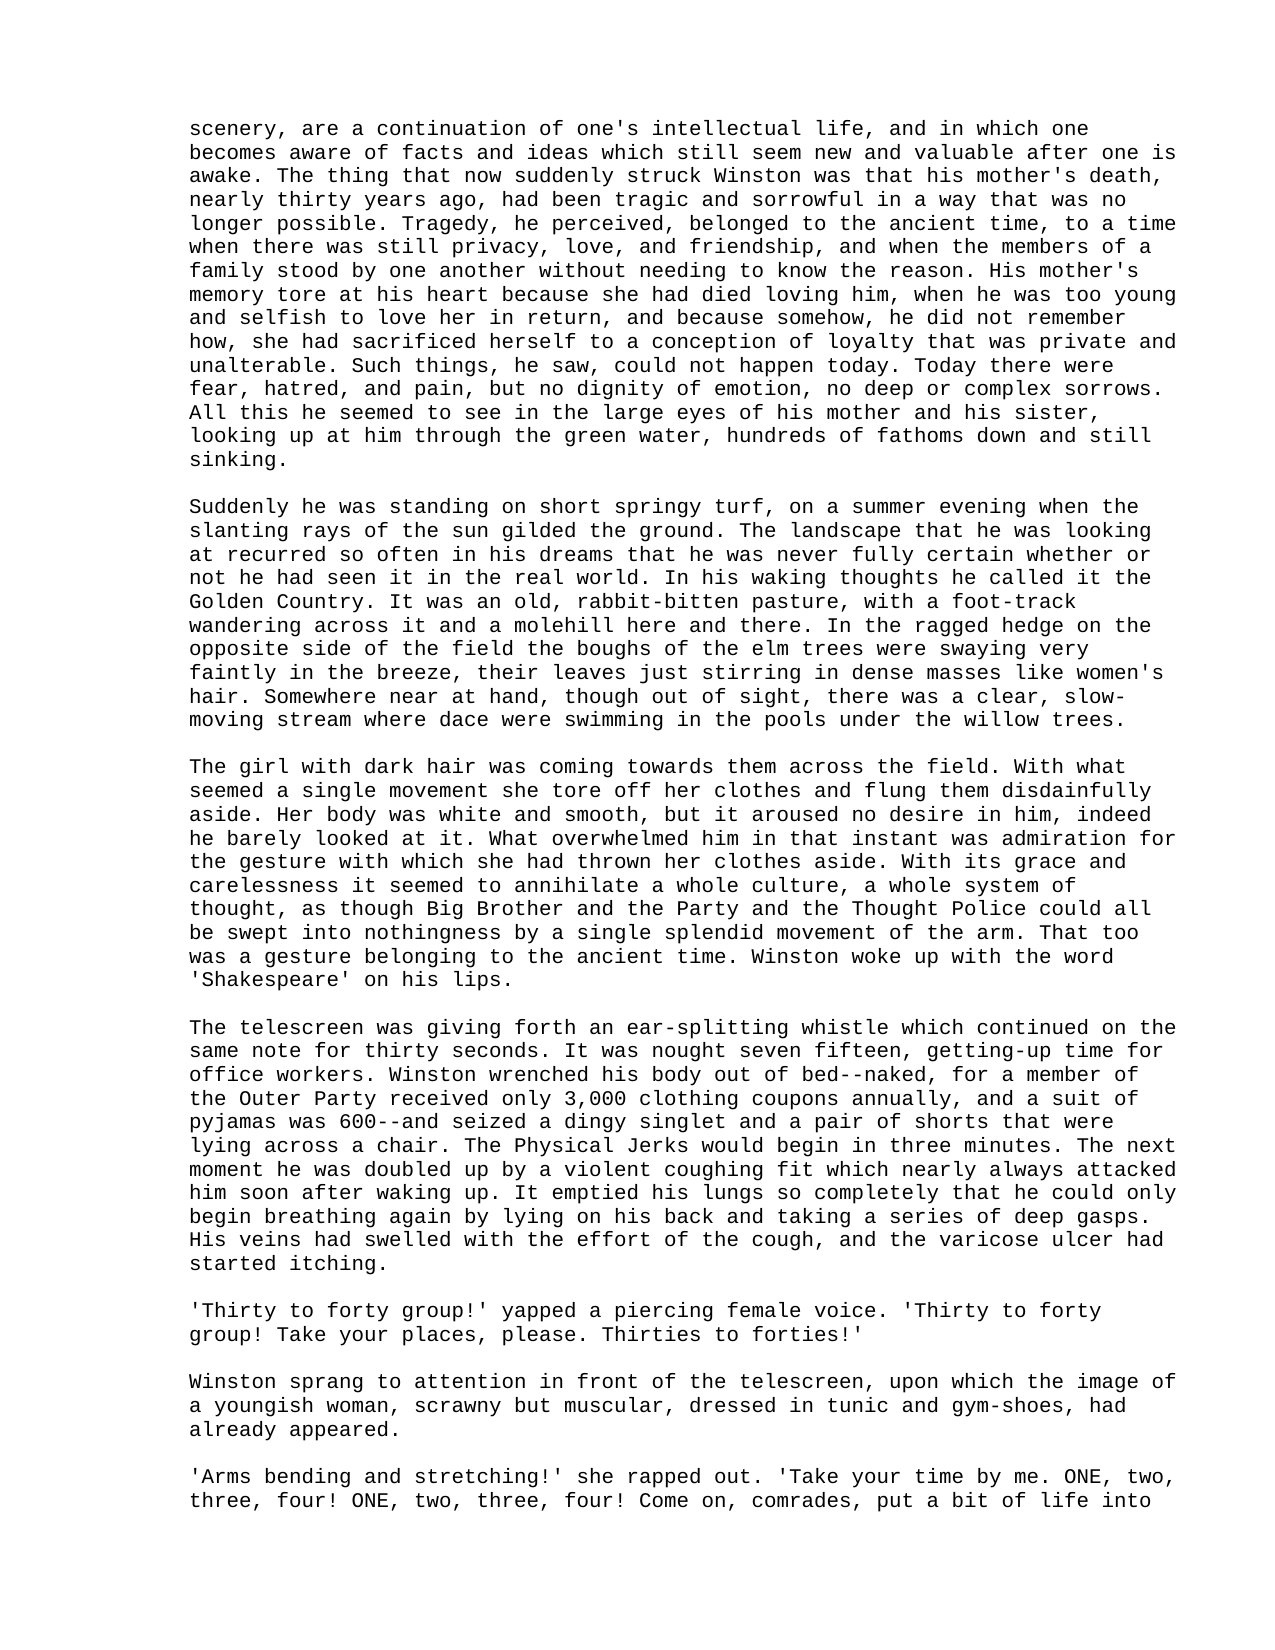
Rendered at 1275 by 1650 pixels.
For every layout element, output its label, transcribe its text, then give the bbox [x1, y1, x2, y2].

text scenery, are a continuation of one's intellectual life, and in which one becomes aware of facts and ideas which still seem new and valuable after one is awake. The thing that now suddenly struck Winston was that his mother's death, nearly thirty years ago, had been tragic and sorrowful in a way that was no longer possible. Tragedy, he perceived, belonged to the ancient time, to a time when there was still privacy, love, and friendship, and when the members of a family stood by one another without needing to know the reason. His mother's memory tore at his heart because she had died loving him, when he was too young and selfish to love her in return, and because somehow, he did not remember how, she had sacrificed herself to a conception of loyalty that was private and unalterable. Such things, he saw, could not happen today. Today there were fear, hatred, and pain, but no dignity of emotion, no deep or complex sorrows. All this he seemed to see in the large eyes of his mother and his sister, looking up at him through the green water, hundreds of fathoms down and still sinking. Suddenly he was standing on short springy turf, on a summer evening when the slanting rays of the sun gilded the ground. The landscape that he was looking at recurred so often in his dreams that he was never fully certain whether or not he had seen it in the real world. In his waking thoughts he called it the Golden Country. It was an old, rabbit-bitten pasture, with a foot-track wandering across it and a molehill here and there. In the ragged hedge on the opposite side of the field the boughs of the elm trees were swaying very faintly in the breeze, their leaves just stirring in dense masses like women's hair. Somewhere near at hand, though out of sight, there was a clear, slow-moving stream where dace were swimming in the pools under the willow trees. The girl with dark hair was coming towards them across the field. With what seemed a single movement she tore off her clothes and flung them disdainfully aside. Her body was white and smooth, but it aroused no desire in him, indeed he barely looked at it. What overwhelmed him in that instant was admiration for the gesture with which she had thrown her clothes aside. With its grace and carelessness it seemed to annihilate a whole culture, a whole system of thought, as though Big Brother and the Party and the Thought Police could all be swept into nothingness by a single splendid movement of the arm. That too was a gesture belonging to the ancient time. Winston woke up with the word 'Shakespeare' on his lips. The telescreen was giving forth an ear-splitting whistle which continued on the same note for thirty seconds. It was nought seven fifteen, getting-up time for office workers. Winston wrenched his body out of bed--naked, for a member of the Outer Party received only 3,000 clothing coupons annually, and a suit of pyjamas was 600--and seized a dingy singlet and a pair of shorts that were lying across a chair. The Physical Jerks would begin in three minutes. The next moment he was doubled up by a violent coughing fit which nearly always attacked him soon after waking up. It emptied his lungs so completely that he could only begin breathing again by lying on his back and taking a series of deep gasps. His veins had swelled with the effort of the cough, and the varicose ulcer had started itching. 'Thirty to forty group!' yapped a piercing female voice. 'Thirty to forty group! Take your places, please. Thirties to forties!' Winston sprang to attention in front of the telescreen, upon which the image of a youngish woman, scrawny but muscular, dressed in tunic and gym-shoes, had already appeared. 'Arms bending and stretching!' she rapped out. 'Take your time by me. ONE, two, three, four! ONE, two, three, four! Come on, comrades, put a bit of life into [189, 118, 1185, 1513]
